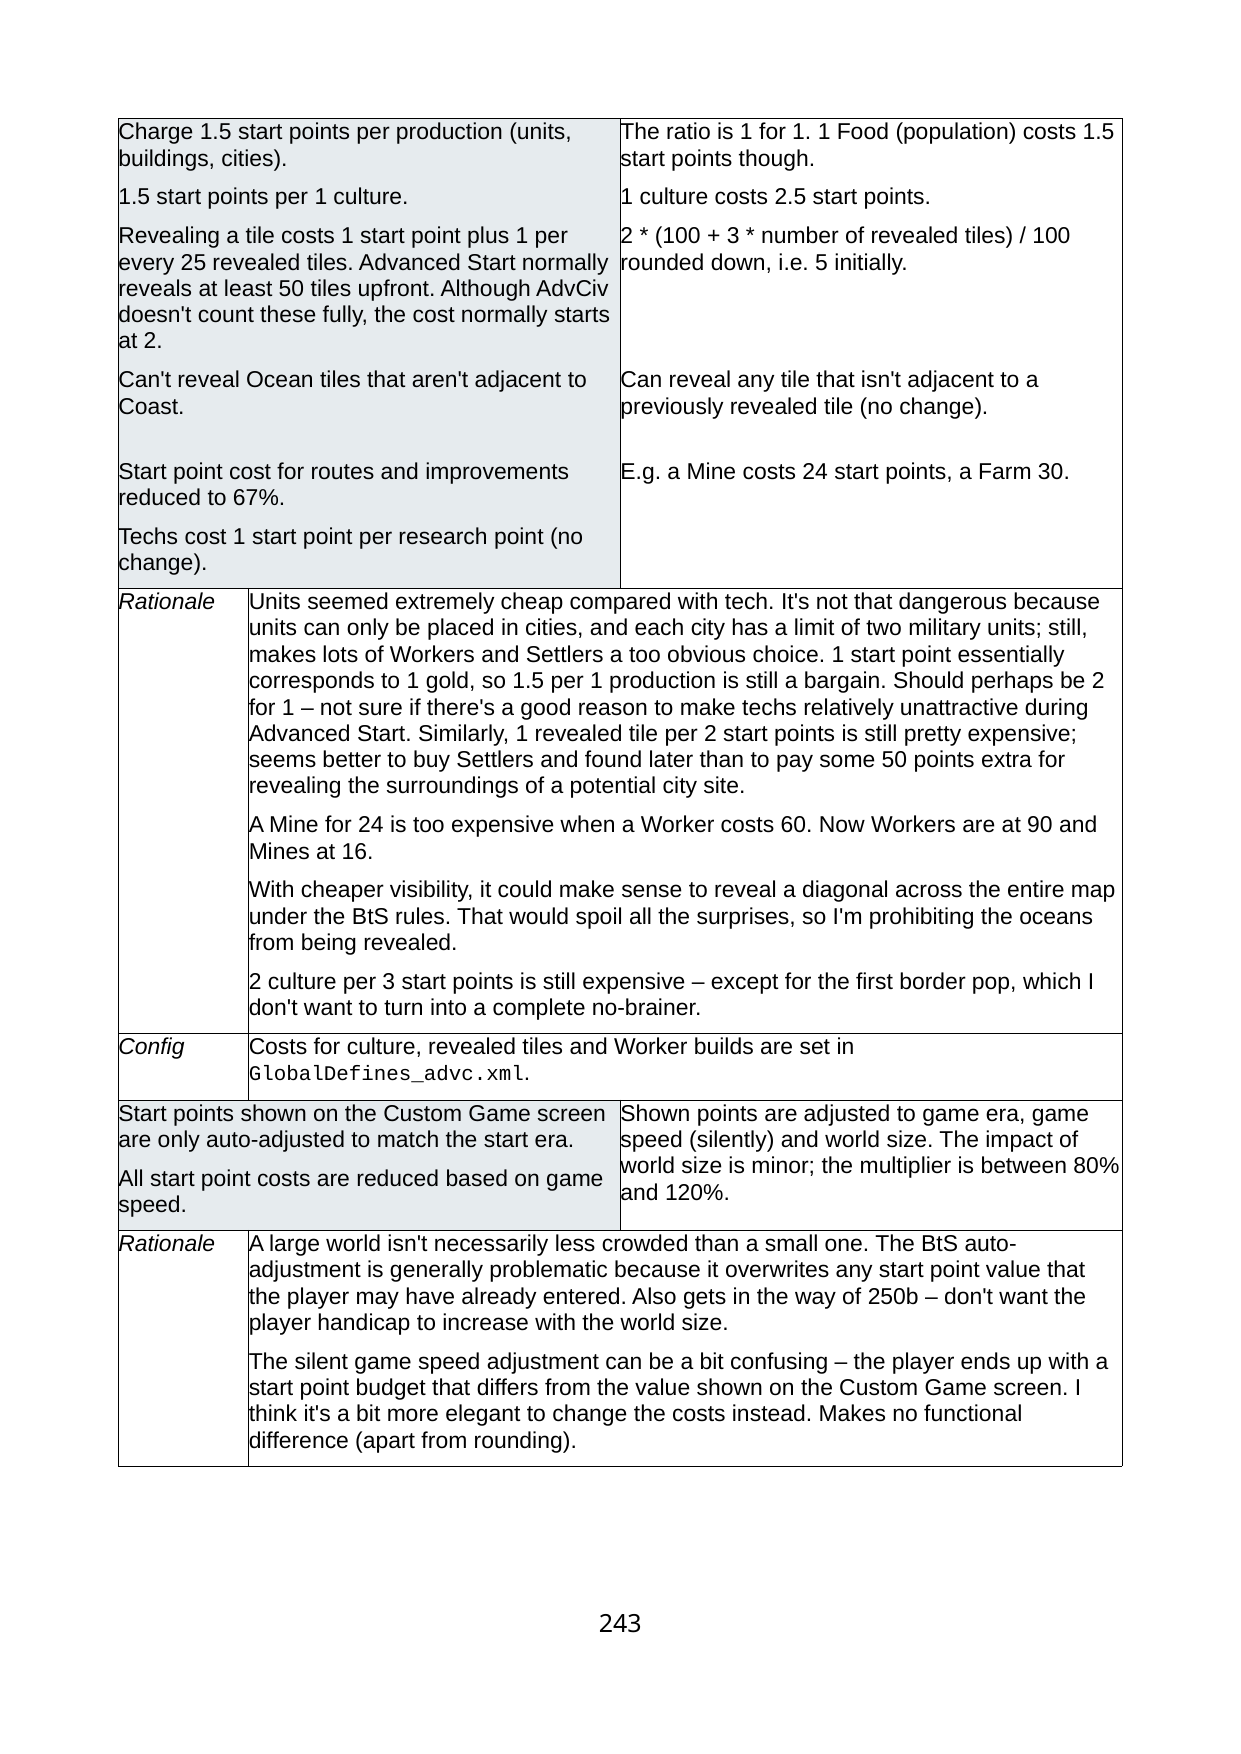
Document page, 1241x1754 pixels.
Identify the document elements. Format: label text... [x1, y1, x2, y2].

table_cell A large world isn't necessarily less crowded than a small one. The BtS auto-adjustment is generally problematic because it overwrites any start point value that the player may have already entered. Also gets in the way of 250b – don't want the player handicap to increase with the world size. The silent game speed adjustment can be a bit confusing – the player ends up with a start point budget that differs from the value shown on the Custom Game screen. I think it's a bit more elegant to change the costs instead. Makes no functional difference (apart from rounding). [249, 1231, 1122, 1466]
table_cell Rationale [119, 589, 248, 1033]
table_cell Units seemed extremely cheap compared with tech. It's not that dangerous because units can only be placed in cities, and each city has a limit of two military units; still, makes lots of Workers and Settlers a too obvious choice. 1 start point essentially corresponds to 1 gold, so 1.5 per 1 production is still a bargain. Should perhaps be 2 for 1 – not sure if there's a good reason to make techs relatively unattractive during Advanced Start. Similarly, 1 revealed tile per 2 start points is still pretty expensive; seems better to buy Settlers and found later than to pay some 50 points extra for revealing the surroundings of a potential city site. A Mine for 24 is too expensive when a Worker costs 60. Now Workers are at 90 and Mines at 16. With cheaper visibility, it could make sense to reveal a diagonal across the entire map under the BtS rules. That would spoil all the surprises, so I'm prohibiting the oceans from being revealed. 2 culture per 3 start points is still expensive – except for the first border pop, which I don't want to turn into a complete no-brainer. [249, 589, 1122, 1033]
table_cell Config [119, 1034, 248, 1099]
table_cell Rationale [119, 1231, 248, 1466]
table_cell Shown points are adjusted to game era, game speed (silently) and world size. The impact of world size is minor; the multiplier is between 80% and 120%. [621, 1101, 1122, 1230]
table_cell The ratio is 1 for 1. 1 Food (population) costs 1.5 start points though. 1 culture costs 2.5 start points. 2 * (100 + 3 * number of revealed tiles) / 100 rounded down, i.e. 5 initially. Can reveal any tile that isn't adjacent to a previously revealed tile (no change). E.g. a Mine costs 24 start points, a Farm 30. [621, 119, 1122, 588]
table_cell Charge 1.5 start points per production (units, buildings, cities). 1.5 start points per 1 culture. Revealing a tile costs 1 start point plus 1 per every 25 revealed tiles. Advanced Start normally reveals at least 50 tiles upfront. Although AdvCiv doesn't count these fully, the cost normally starts at 2. Can't reveal Ocean tiles that aren't adjacent to Coast. Start point cost for routes and improvements reduced to 67%. Techs cost 1 start point per research point (no change). [119, 119, 620, 588]
table_cell Start points shown on the Custom Game screen are only auto-adjusted to match the start era. All start point costs are reduced based on game speed. [119, 1101, 620, 1230]
table_cell Costs for culture, revealed tiles and Worker builds are set in GlobalDefines_advc.xml. [249, 1034, 1122, 1099]
